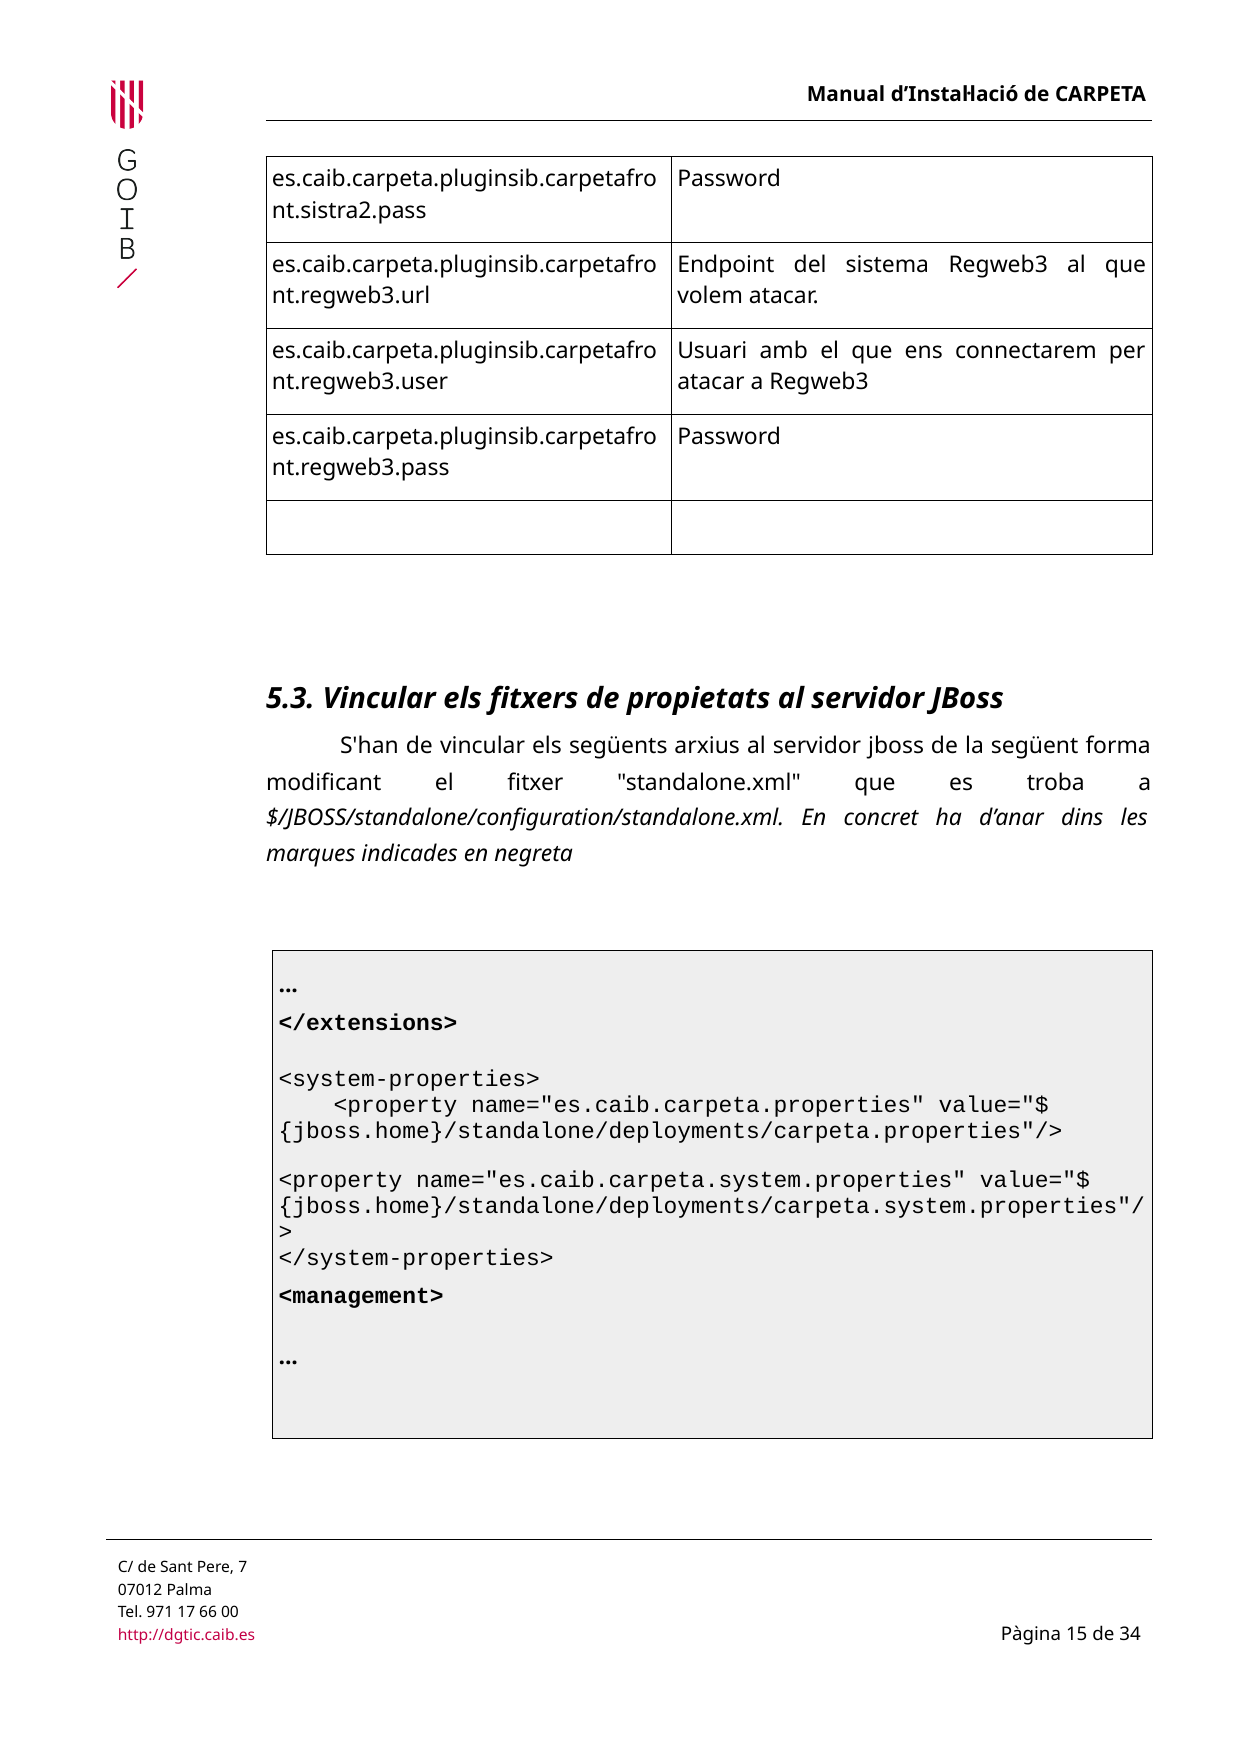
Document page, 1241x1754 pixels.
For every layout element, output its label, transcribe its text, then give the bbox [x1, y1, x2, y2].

table_cell es.caib.carpeta.pluginsib.carpetafront.sistra2.pass [267, 157, 671, 242]
table_cell Password [672, 415, 1152, 500]
table_cell [672, 501, 1152, 554]
table_cell [267, 501, 671, 554]
table_cell Password [672, 157, 1152, 242]
table_cell es.caib.carpeta.pluginsib.carpetafront.regweb3.url [267, 243, 671, 328]
table_cell Endpoint del sistema Regweb3 al que volem atacar. [672, 243, 1152, 328]
text S'han de vincular els següents arxius al servidor jboss de la següent forma modificant el fitxer "standalone.xml" que es troba a $/JBOSS/standalone/configuration/standalone.xml. En concret ha d’anar dins les marques indicades en negreta [266, 729, 1152, 868]
table_cell es.caib.carpeta.pluginsib.carpetafront.regweb3.pass [267, 415, 671, 500]
table_cell es.caib.carpeta.pluginsib.carpetafront.regweb3.user [267, 329, 671, 414]
subtitle Vincular els fitxers de propietats al servidor JBoss [266, 677, 1152, 717]
table_cell Usuari amb el que ens connectarem per atacar a Regweb3 [672, 329, 1152, 414]
picture [82, 57, 172, 319]
table_header ... </extensions> <system-properties> <property name="es.caib.carpeta.properties" value="${jboss.home}/standalone/deployments/carpeta.properties"/> <property name="es.caib.carpeta.system.properties" value="${jboss.home}/standalone/deployments/carpeta.system.properties"/> </system-properties> <management> ... [273, 951, 1152, 1438]
